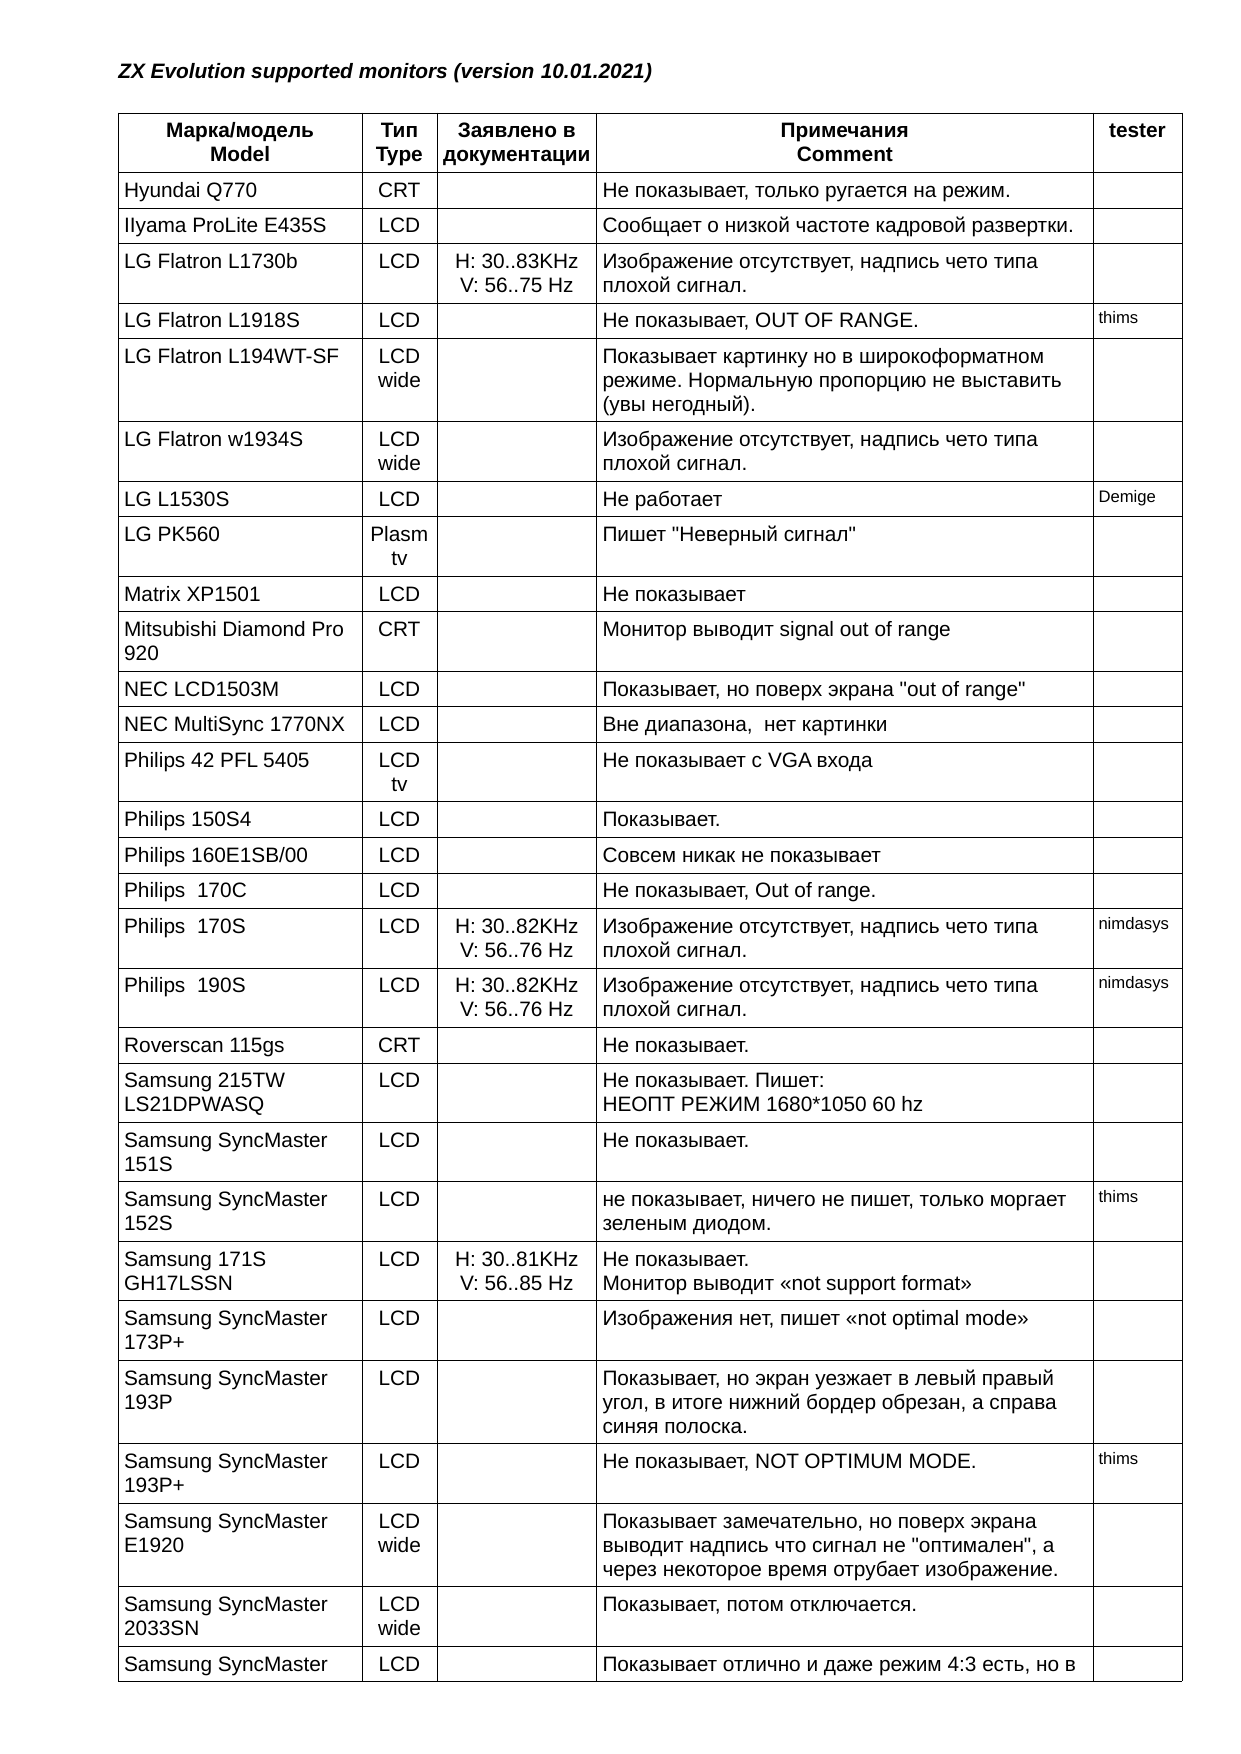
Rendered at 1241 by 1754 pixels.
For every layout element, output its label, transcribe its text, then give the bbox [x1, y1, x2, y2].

table_cell Не показывает, NOT OPTIMUM MODE. [597, 1444, 1093, 1503]
table_cell [1094, 422, 1182, 481]
table_cell LCD [363, 1182, 437, 1241]
table_cell Показывает, потом отключается. [597, 1587, 1093, 1646]
table_cell [438, 577, 596, 611]
table_cell LCD [363, 1647, 437, 1681]
table_cell [438, 707, 596, 742]
table_cell [438, 1504, 596, 1586]
table_cell Philips 42 PFL 5405 [119, 743, 362, 801]
table_cell LCD [363, 304, 437, 338]
table_cell [438, 612, 596, 671]
table_cell Не показывает, OUT OF RANGE. [597, 304, 1093, 338]
table_header Заявлено в документации [438, 114, 596, 172]
table_cell LCD [363, 1361, 437, 1443]
table_cell [1094, 339, 1182, 421]
table_cell [1094, 577, 1182, 611]
table_cell thims [1094, 1444, 1182, 1503]
table_cell Не показывает с VGA входа [597, 743, 1093, 801]
table_cell [1094, 209, 1182, 243]
table_cell [438, 482, 596, 516]
table_cell H: 30..82KHz V: 56..76 Hz [438, 969, 596, 1027]
table_cell Не работает [597, 482, 1093, 516]
table_cell LCD [363, 577, 437, 611]
table_cell [1094, 173, 1182, 207]
table_cell LCD wide [363, 1504, 437, 1586]
table_cell Изображение отсутствует, надпись чето типа плохой сигнал. [597, 969, 1093, 1027]
table_cell Показывает замечательно, но поверх экрана выводит надпись что сигнал не "оптимален", а через некоторое время отрубает изображение. [597, 1504, 1093, 1586]
table_cell CRT [363, 612, 437, 671]
table_cell [1094, 802, 1182, 837]
table_cell thims [1094, 1182, 1182, 1241]
table_cell Показывает картинку но в широкоформатном режиме. Нормальную пропорцию не выставить (увы негодный). [597, 339, 1093, 421]
table_cell Пишет "Неверный сигнал" [597, 517, 1093, 576]
table_cell Не показывает. Пишет: НЕОПТ РЕЖИМ 1680*1050 60 hz [597, 1064, 1093, 1122]
table_header Тип Type [363, 114, 437, 172]
table_cell LG Flatron L194WT-SF [119, 339, 362, 421]
table_cell [438, 672, 596, 706]
table_header Примечания Comment [597, 114, 1093, 172]
table_cell Изображение отсутствует, надпись чето типа плохой сигнал. [597, 244, 1093, 302]
table_cell [438, 1028, 596, 1062]
table_cell Samsung 215TW LS21DPWASQ [119, 1064, 362, 1122]
table_cell Hyundai Q770 [119, 173, 362, 207]
table_cell Philips 170S [119, 909, 362, 967]
table_cell H: 30..82KHz V: 56..76 Hz [438, 909, 596, 967]
table_cell nimdasys [1094, 969, 1182, 1027]
table_cell Roverscan 115gs [119, 1028, 362, 1062]
table_cell LCD [363, 1064, 437, 1122]
table_cell Demige [1094, 482, 1182, 516]
table_cell LG Flatron L1730b [119, 244, 362, 302]
table_cell LCD [363, 802, 437, 837]
table_cell [1094, 1242, 1182, 1300]
table_cell LCD [363, 969, 437, 1027]
table_cell LCD [363, 1301, 437, 1360]
table_cell Сообщает о низкой частоте кадровой развертки. [597, 209, 1093, 243]
table_cell [438, 1444, 596, 1503]
table_cell Монитор выводит signal out of range [597, 612, 1093, 671]
table_cell Matrix XP1501 [119, 577, 362, 611]
table_cell [438, 339, 596, 421]
table_cell Samsung SyncMaster 193P+ [119, 1444, 362, 1503]
table_cell LCD tv [363, 743, 437, 801]
table_cell [438, 304, 596, 338]
table_cell LCD [363, 838, 437, 872]
table_cell LCD [363, 672, 437, 706]
table_cell [438, 1064, 596, 1122]
table_cell [438, 173, 596, 207]
table_cell CRT [363, 173, 437, 207]
table_cell [438, 1647, 596, 1681]
table_cell Показывает, но экран уезжает в левый правый угол, в итоге нижний бордер обрезан, а справа синяя полоска. [597, 1361, 1093, 1443]
table_cell LCD [363, 244, 437, 302]
table_cell Samsung SyncMaster 173P+ [119, 1301, 362, 1360]
table_cell [1094, 1504, 1182, 1586]
table_cell [1094, 1361, 1182, 1443]
table_cell LCD [363, 209, 437, 243]
table_cell [1094, 244, 1182, 302]
table_cell Не показывает, только ругается на режим. [597, 173, 1093, 207]
table_cell [1094, 1301, 1182, 1360]
table_cell LG Flatron L1918S [119, 304, 362, 338]
table_cell Philips 160E1SB/00 [119, 838, 362, 872]
table_cell Вне диапазона, нет картинки [597, 707, 1093, 742]
table_cell LCD [363, 707, 437, 742]
table_cell Samsung SyncMaster [119, 1647, 362, 1681]
table_cell [1094, 1647, 1182, 1681]
table_cell [438, 743, 596, 801]
table_cell Philips 190S [119, 969, 362, 1027]
table_cell [1094, 672, 1182, 706]
table_cell Plasm tv [363, 517, 437, 576]
table_cell [1094, 743, 1182, 801]
table_cell LCD [363, 909, 437, 967]
table_header Марка/модель Model [119, 114, 362, 172]
table_cell [438, 838, 596, 872]
table_cell IIyama ProLite E435S [119, 209, 362, 243]
table_cell nimdasys [1094, 909, 1182, 967]
table_cell [438, 874, 596, 908]
table_cell [438, 209, 596, 243]
table_cell LCD [363, 482, 437, 516]
table_cell H: 30..81KHz V: 56..85 Hz [438, 1242, 596, 1300]
table_cell NEC LCD1503M [119, 672, 362, 706]
table_cell [1094, 838, 1182, 872]
table_cell LG L1530S [119, 482, 362, 516]
table_cell LCD [363, 1242, 437, 1300]
table_cell [1094, 1064, 1182, 1122]
table_cell Samsung SyncMaster 152S [119, 1182, 362, 1241]
table_cell Samsung SyncMaster E1920 [119, 1504, 362, 1586]
table_cell [438, 422, 596, 481]
table_cell LCD [363, 874, 437, 908]
table_cell Изображение отсутствует, надпись чето типа плохой сигнал. [597, 909, 1093, 967]
table_cell не показывает, ничего не пишет, только моргает зеленым диодом. [597, 1182, 1093, 1241]
table_cell [1094, 707, 1182, 742]
table_cell Samsung 171S GH17LSSN [119, 1242, 362, 1300]
table_cell Samsung SyncMaster 2033SN [119, 1587, 362, 1646]
table_cell Не показывает. Монитор выводит «not support format» [597, 1242, 1093, 1300]
table_cell LCD wide [363, 339, 437, 421]
table_cell [438, 1587, 596, 1646]
table_cell CRT [363, 1028, 437, 1062]
table_cell LCD [363, 1444, 437, 1503]
table_cell [438, 1361, 596, 1443]
table_cell [438, 1182, 596, 1241]
table_cell Cовсем никак не показывает [597, 838, 1093, 872]
table_cell Не показывает. [597, 1028, 1093, 1062]
table_cell LCD [363, 1123, 437, 1181]
table_cell LCD wide [363, 1587, 437, 1646]
table_cell [1094, 1123, 1182, 1181]
table_cell Показывает отлично и даже режим 4:3 есть, но в [597, 1647, 1093, 1681]
table_cell NEC MultiSync 1770NX [119, 707, 362, 742]
table_cell Mitsubishi Diamond Pro 920 [119, 612, 362, 671]
table_header tester [1094, 114, 1182, 172]
table_cell [1094, 1028, 1182, 1062]
table_cell [438, 517, 596, 576]
table_cell Не показывает, Out of range. [597, 874, 1093, 908]
table_cell Изображение отсутствует, надпись чето типа плохой сигнал. [597, 422, 1093, 481]
table_cell Показывает, но поверх экрана "out of range" [597, 672, 1093, 706]
table_cell [438, 1123, 596, 1181]
table_cell [1094, 612, 1182, 671]
table_cell [438, 802, 596, 837]
table_cell [1094, 874, 1182, 908]
table_cell Samsung SyncMaster 151S [119, 1123, 362, 1181]
table_cell Philips 170C [119, 874, 362, 908]
table_cell Не показывает [597, 577, 1093, 611]
table_cell Не показывает. [597, 1123, 1093, 1181]
table_cell thims [1094, 304, 1182, 338]
table_cell Показывает. [597, 802, 1093, 837]
table_cell Изображения нет, пишет «not optimal mode» [597, 1301, 1093, 1360]
table_cell [1094, 1587, 1182, 1646]
table_cell Samsung SyncMaster 193P [119, 1361, 362, 1443]
table_cell [1094, 517, 1182, 576]
table_cell LG PK560 [119, 517, 362, 576]
table_cell [438, 1301, 596, 1360]
table_cell Philips 150S4 [119, 802, 362, 837]
table_cell H: 30..83KHz V: 56..75 Hz [438, 244, 596, 302]
table_cell LG Flatron w1934S [119, 422, 362, 481]
table_cell LCD wide [363, 422, 437, 481]
